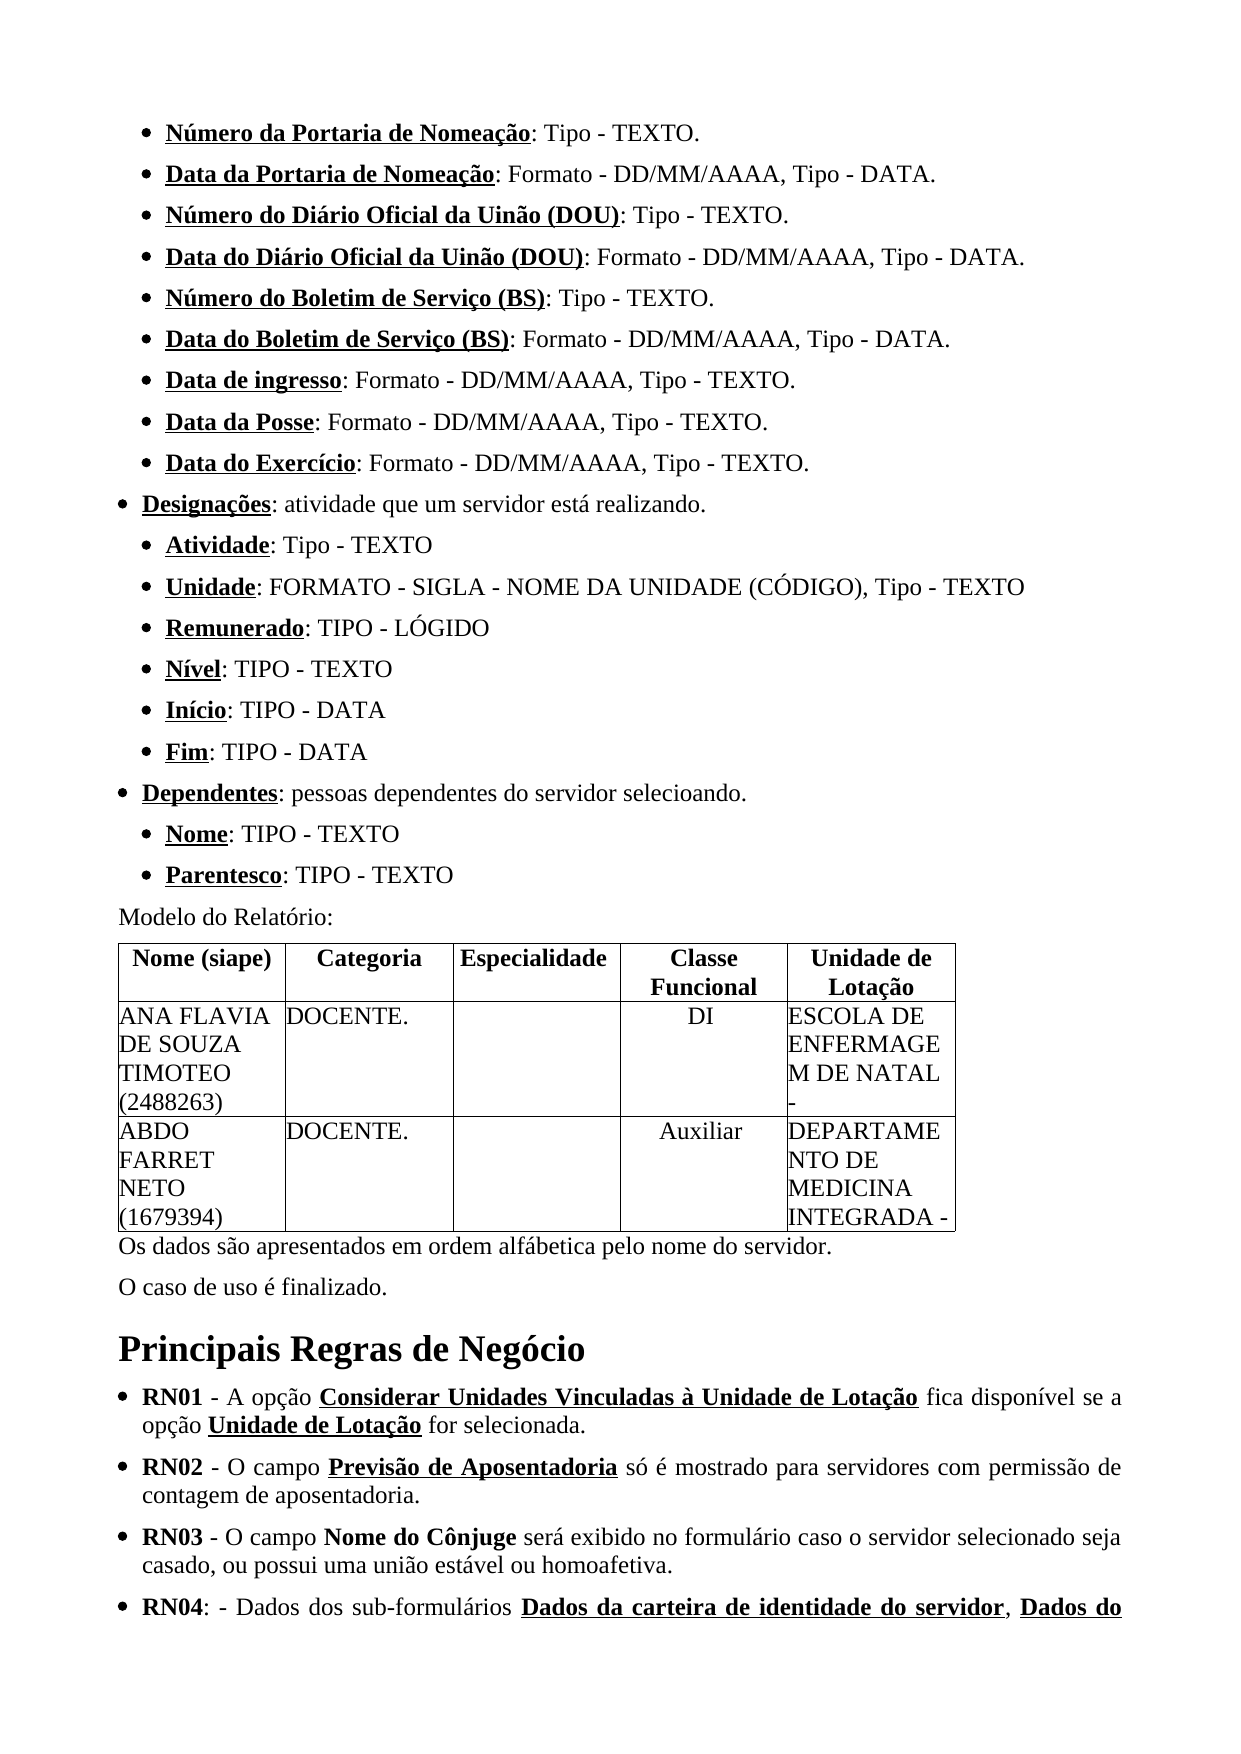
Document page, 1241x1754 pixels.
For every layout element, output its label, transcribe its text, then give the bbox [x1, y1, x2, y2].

list Data de ingresso: Formato - DD/MM/AAAA, Tipo - TEXTO. [142, 366, 1122, 394]
list Nível: TIPO - TEXTO [142, 654, 1122, 683]
list Data do Diário Oficial da Uinão (DOU): Formato - DD/MM/AAAA, Tipo - DATA. [142, 242, 1122, 271]
text Os dados são apresentados em ordem alfábetica pelo nome do servidor. [118, 1231, 1122, 1260]
table_cell [956, 1001, 1122, 1116]
list Data do Exercício: Formato - DD/MM/AAAA, Tipo - TEXTO. [142, 448, 1122, 477]
list Data da Portaria de Nomeação: Formato - DD/MM/AAAA, Tipo - DATA. [142, 159, 1122, 188]
list Dependentes: pessoas dependentes do servidor selecioando. [118, 778, 1122, 807]
list Número da Portaria de Nomeação: Tipo - TEXTO. [142, 118, 1122, 147]
table_header Unidade de Lotação [788, 944, 955, 1001]
table_cell [454, 1002, 620, 1116]
table_cell ABDO FARRET NETO (1679394) [119, 1117, 285, 1231]
table_cell Auxiliar [621, 1117, 787, 1231]
table_cell DOCENTE. [286, 1002, 453, 1116]
text Modelo do Relatório: [118, 902, 1122, 931]
subtitle Principais Regras de Negócio [118, 1326, 1122, 1369]
table_header Categoria [286, 944, 453, 1001]
text O caso de uso é finalizado. [118, 1272, 1122, 1301]
table_header Classe Funcional [621, 944, 787, 1001]
table_cell [454, 1117, 620, 1231]
table_header Nome (siape) [119, 944, 285, 1001]
table_cell DEPARTAMENTO DE MEDICINA INTEGRADA - [788, 1117, 955, 1231]
list Data da Posse: Formato - DD/MM/AAAA, Tipo - TEXTO. [142, 407, 1122, 436]
list Número do Boletim de Serviço (BS): Tipo - TEXTO. [142, 283, 1122, 312]
list Atividade: Tipo - TEXTO [142, 531, 1122, 559]
list Remunerado: TIPO - LÓGIDO [142, 613, 1122, 642]
list Designações: atividade que um servidor está realizando. [118, 489, 1122, 518]
list RN04: - Dados dos sub-formulários Dados da carteira de identidade do servidor, Dados do [118, 1592, 1122, 1620]
list Número do Diário Oficial da Uinão (DOU): Tipo - TEXTO. [142, 201, 1122, 229]
list Nome: TIPO - TEXTO [142, 819, 1122, 848]
table_cell DOCENTE. [286, 1117, 453, 1231]
list Data do Boletim de Serviço (BS): Formato - DD/MM/AAAA, Tipo - DATA. [142, 324, 1122, 353]
list RN01 - A opção Considerar Unidades Vinculadas à Unidade de Lotação fica disponível se a opção Unidade de Lotação for selecionada. [118, 1382, 1122, 1439]
table_header [956, 943, 1122, 1001]
table_header Especialidade [454, 944, 620, 1001]
list Parentesco: TIPO - TEXTO [142, 861, 1122, 889]
list Unidade: FORMATO - SIGLA - NOME DA UNIDADE (CÓDIGO), Tipo - TEXTO [142, 572, 1122, 601]
list RN03 - O campo Nome do Cônjuge será exibido no formulário caso o servidor selecionado seja casado, ou possui uma união estável ou homoafetiva. [118, 1522, 1122, 1579]
list Início: TIPO - DATA [142, 696, 1122, 724]
table_cell [956, 1116, 1122, 1231]
list RN02 - O campo Previsão de Aposentadoria só é mostrado para servidores com permissão de contagem de aposentadoria. [118, 1452, 1122, 1509]
table_cell DI [621, 1002, 787, 1116]
table_cell ANA FLAVIA DE SOUZA TIMOTEO (2488263) [119, 1002, 285, 1116]
list Fim: TIPO - DATA [142, 737, 1122, 766]
table_cell ESCOLA DE ENFERMAGEM DE NATAL - [788, 1002, 955, 1116]
